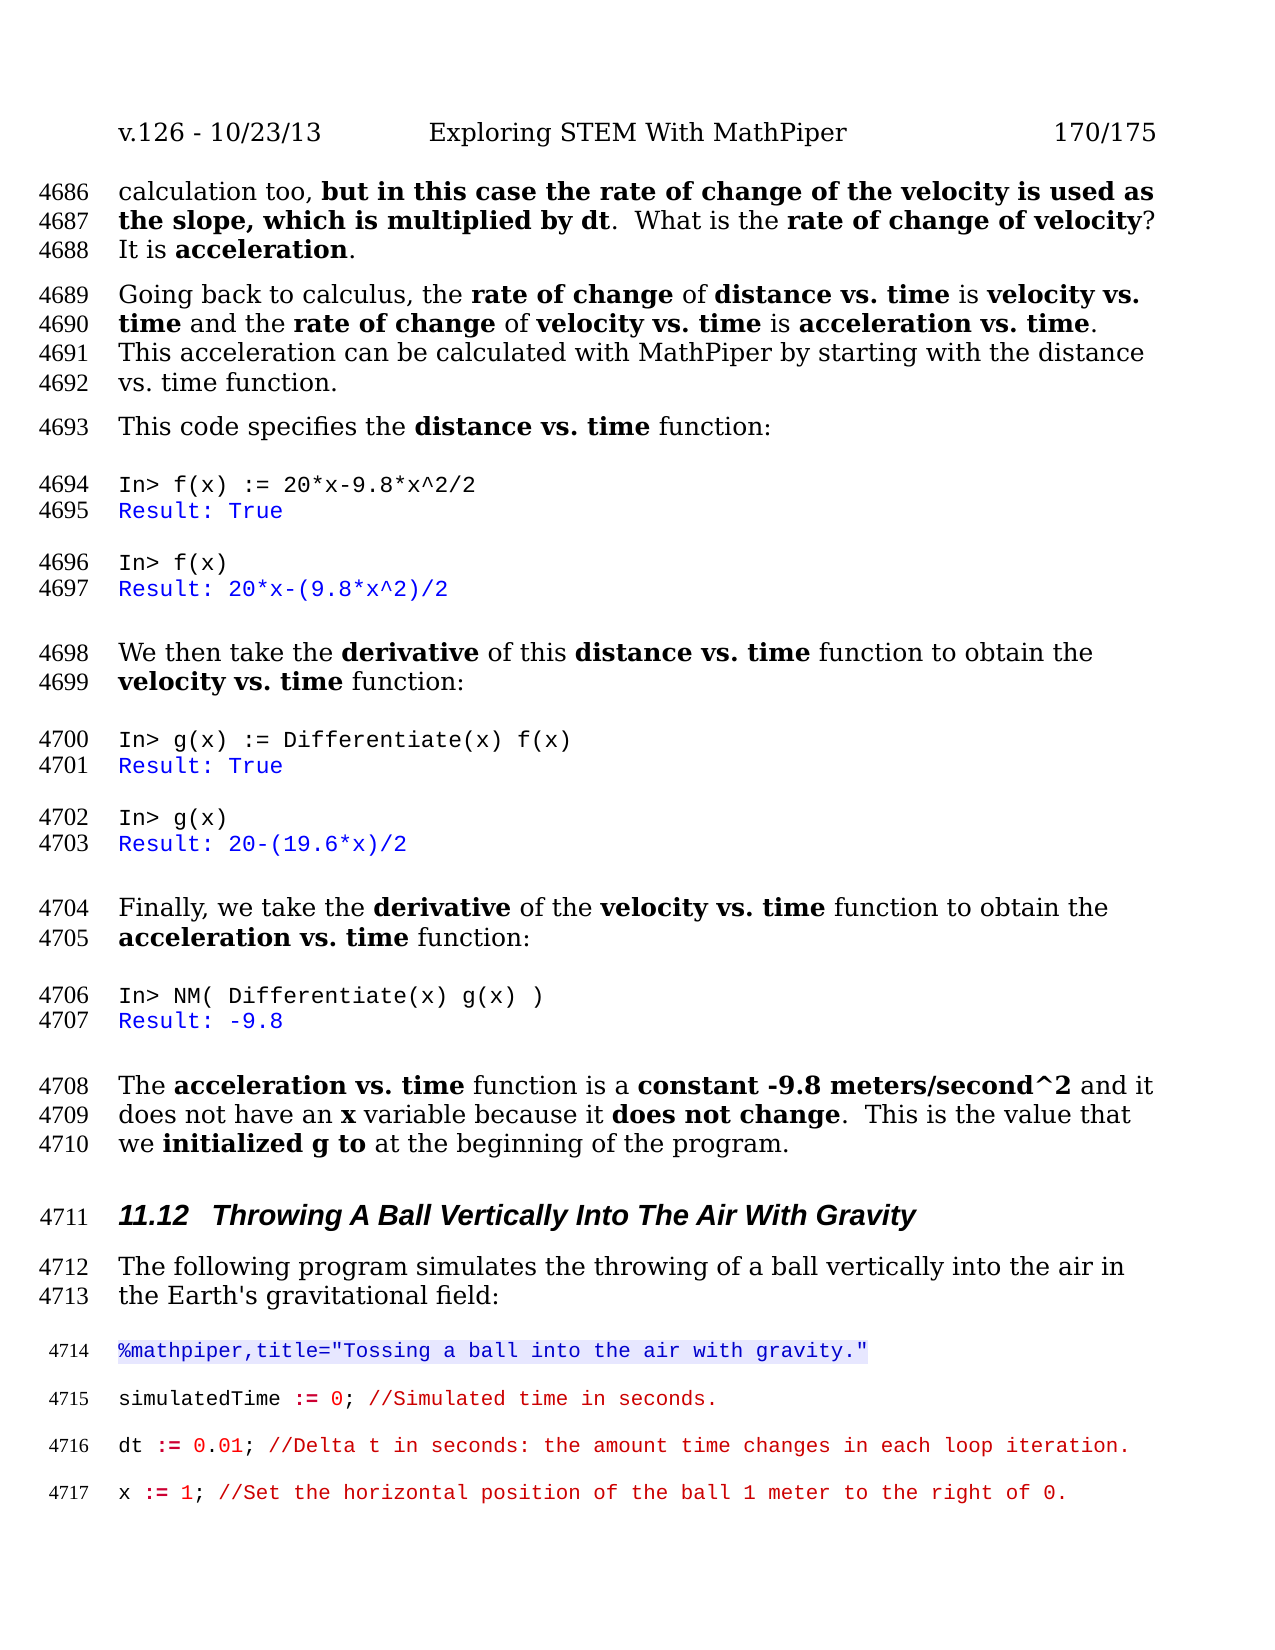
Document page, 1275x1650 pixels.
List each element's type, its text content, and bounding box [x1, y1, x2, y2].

text Going back to calculus, the rate of change of distance vs. time is velocity vs. time and the rate of change of velocity vs. time is acceleration vs. time. This acceleration can be calculated with MathPiper by starting with the distance vs. time function. [118, 280, 1157, 397]
text %mathpiper,title="Tossing a ball into the air with gravity." [118, 1340, 1157, 1364]
text Finally, we take the derivative of the velocity vs. time function to obtain the acceleration vs. time function: [118, 893, 1157, 952]
text We then take the derivative of this distance vs. time function to obtain the velocity vs. time function: [118, 638, 1157, 697]
text The following program simulates the throwing of a ball vertically into the air in the Earth's gravitational field: [118, 1252, 1157, 1311]
text simulatedTime := 0; //Simulated time in seconds. [118, 1388, 1157, 1411]
text Result: True [118, 499, 1157, 525]
text In> g(x) [118, 806, 1157, 832]
text Result: True [118, 754, 1157, 781]
text Result: -9.8 [118, 1010, 1157, 1036]
text Result: 20-(19.6*x)/2 [118, 832, 1157, 858]
text In> f(x) := 20*x-9.8*x^2/2 [118, 473, 1157, 499]
text In> NM( Differentiate(x) g(x) ) [118, 984, 1157, 1010]
text x := 1; //Set the horizontal position of the ball 1 meter to the right of 0. [118, 1482, 1157, 1506]
text In> g(x) := Differentiate(x) f(x) [118, 729, 1157, 754]
text This code specifies the distance vs. time function: [118, 412, 1157, 441]
text dt := 0.01; //Delta t in seconds: the amount time changes in each loop iteration. [118, 1435, 1157, 1459]
text Result: 20*x-(9.8*x^2)/2 [118, 577, 1157, 603]
subtitle Throwing A Ball Vertically Into The Air With Gravity [118, 1198, 1157, 1231]
text In> f(x) [118, 551, 1157, 577]
text calculation too, but in this case the rate of change of the velocity is used as the slope, which is multiplied by dt. What is the rate of change of velocity? It is acceleration. [118, 177, 1157, 265]
text The acceleration vs. time function is a constant -9.8 meters/second^2 and it does not have an x variable because it does not change. This is the value that we initialized g to at the beginning of the program. [118, 1071, 1157, 1159]
